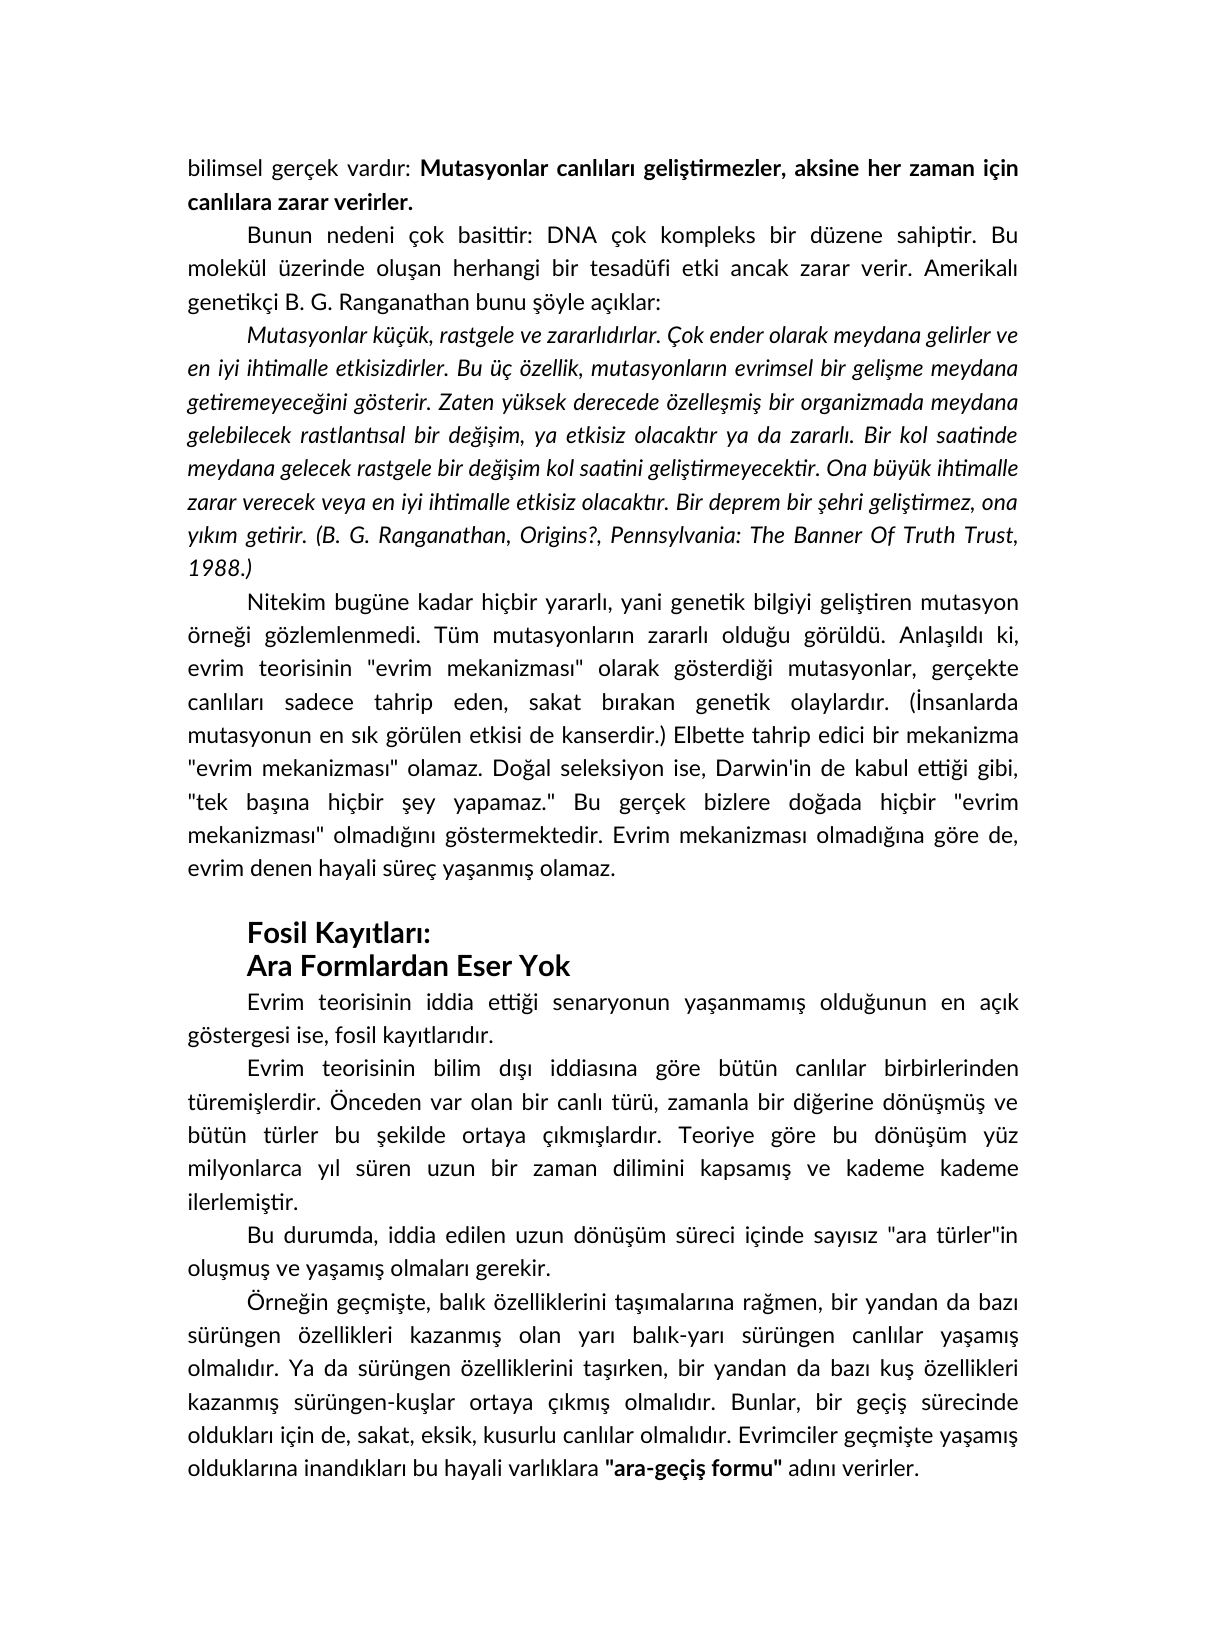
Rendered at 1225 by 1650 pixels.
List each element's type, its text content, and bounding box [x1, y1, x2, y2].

text Ara Formlardan Eser Yok [187, 950, 1020, 983]
text bilimsel gerçek vardır: Mutasyonlar canlıları geliştirmezler, aksine her zaman için canlılara zarar verirler. [187, 150, 1020, 217]
text Bunun nedeni çok basittir: DNA çok kompleks bir düzene sahiptir. Bu molekül üzerinde oluşan herhangi bir tesadüfi etki ancak zarar verir. Amerikalı genetikçi B. G. Ranganathan bunu şöyle açıklar: [187, 217, 1020, 317]
text Evrim teorisinin iddia ettiği senaryonun yaşanmamış olduğunun en açık göstergesi ise, fosil kayıtlarıdır. [187, 983, 1020, 1050]
text Evrim teorisinin bilim dışı iddiasına göre bütün canlılar birbirlerinden türemişlerdir. Önceden var olan bir canlı türü, zamanla bir diğerine dönüşmüş ve bütün türler bu şekilde ortaya çıkmışlardır. Teoriye göre bu dönüşüm yüz milyonlarca yıl süren uzun bir zaman dilimini kapsamış ve kademe kademe ilerlemiştir. [187, 1050, 1020, 1217]
text Fosil Kayıtları: [187, 917, 1020, 950]
text Nitekim bugüne kadar hiçbir yararlı, yani genetik bilgiyi geliştiren mutasyon örneği gözlemlenmedi. Tüm mutasyonların zararlı olduğu görüldü. Anlaşıldı ki, evrim teorisinin "evrim mekanizması" olarak gösterdiği mutasyonlar, gerçekte canlıları sadece tahrip eden, sakat bırakan genetik olaylardır. (İnsanlarda mutasyonun en sık görülen etkisi de kanserdir.) Elbette tahrip edici bir mekanizma "evrim mekanizması" olamaz. Doğal seleksiyon ise, Darwin'in de kabul ettiği gibi, "tek başına hiçbir şey yapamaz." Bu gerçek bizlere doğada hiçbir "evrim mekanizması" olmadığını göstermektedir. Evrim mekanizması olmadığına göre de, evrim denen hayali süreç yaşanmış olamaz. [187, 583, 1020, 883]
text Örneğin geçmişte, balık özelliklerini taşımalarına rağmen, bir yandan da bazı sürüngen özellikleri kazanmış olan yarı balık-yarı sürüngen canlılar yaşamış olmalıdır. Ya da sürüngen özelliklerini taşırken, bir yandan da bazı kuş özellikleri kazanmış sürüngen-kuşlar ortaya çıkmış olmalıdır. Bunlar, bir geçiş sürecinde oldukları için de, sakat, eksik, kusurlu canlılar olmalıdır. Evrimciler geçmişte yaşamış olduklarına inandıkları bu hayali varlıklara "ara-geçiş formu" adını verirler. [187, 1283, 1020, 1483]
text Bu durumda, iddia edilen uzun dönüşüm süreci içinde sayısız "ara türler"in oluşmuş ve yaşamış olmaları gerekir. [187, 1217, 1020, 1283]
text Mutasyonlar küçük, rastgele ve zararlıdırlar. Çok ender olarak meydana gelirler ve en iyi ihtimalle etkisizdirler. Bu üç özellik, mutasyonların evrimsel bir gelişme meydana getiremeyeceğini gösterir. Zaten yüksek derecede özelleşmiş bir organizmada meydana gelebilecek rastlantısal bir değişim, ya etkisiz olacaktır ya da zararlı. Bir kol saatinde meydana gelecek rastgele bir değişim kol saatini geliştirmeyecektir. Ona büyük ihtimalle zarar verecek veya en iyi ihtimalle etkisiz olacaktır. Bir deprem bir şehri geliştirmez, ona yıkım getirir. (B. G. Ranganathan, Origins?, Pennsylvania: The Banner Of Truth Trust, 1988.) [187, 317, 1020, 583]
